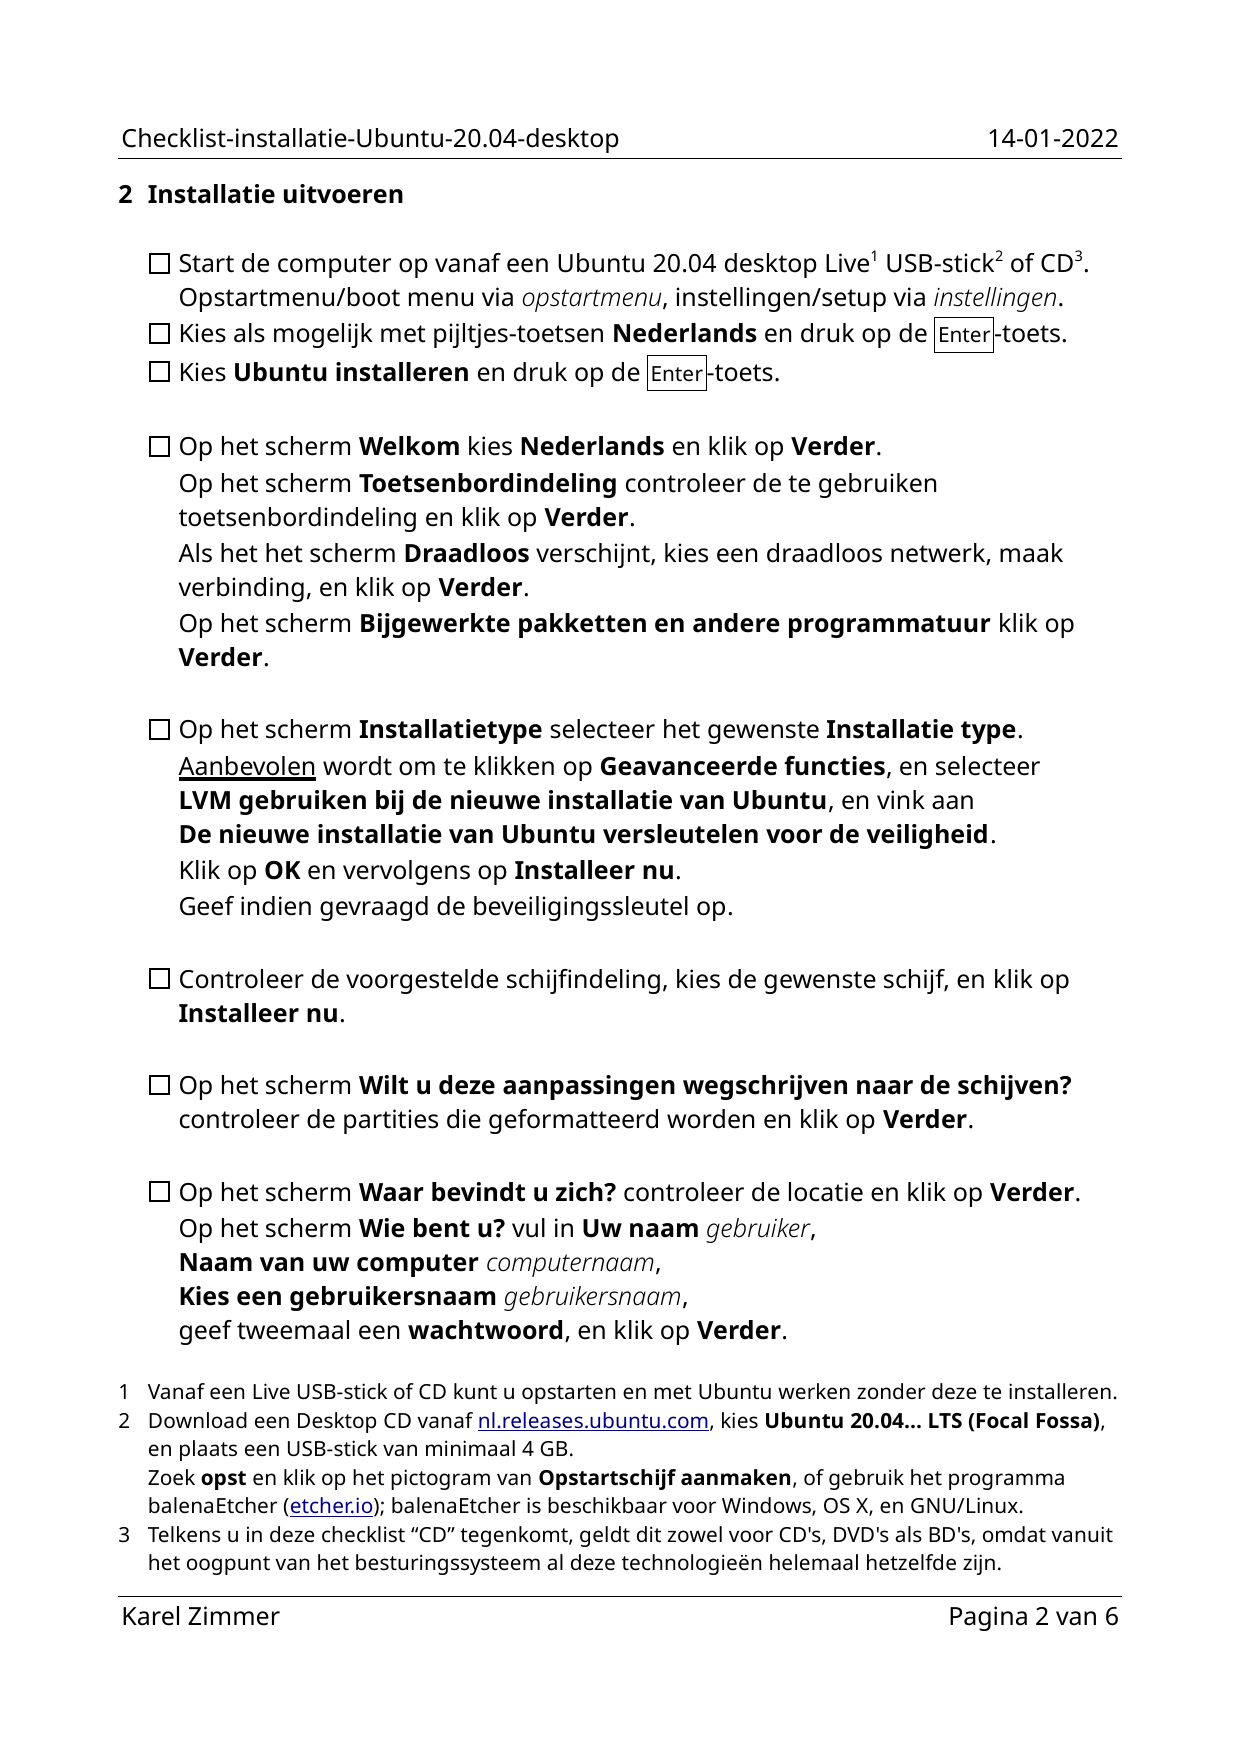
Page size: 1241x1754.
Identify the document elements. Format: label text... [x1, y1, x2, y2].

table_cell [141, 675, 177, 711]
table_cell [141, 535, 177, 605]
table_cell [177, 1137, 1121, 1173]
table_cell [141, 960, 177, 1031]
table_cell Op het scherm Wilt u deze aanpassingen wegschrijven naar de schijven? controleer de partities die geformatteerd worden en klik op Verder. [177, 1067, 1121, 1137]
table_cell Klik op OK en vervolgens op Installeer nu. [177, 852, 1121, 888]
table_cell Op het scherm Installatietype selecteer het gewenste Installatie type. [177, 711, 1121, 747]
table_cell Op het scherm Wie bent u? vul in Uw naam gebruiker, Naam van uw computer computernaam, Kies een gebruikersnaam gebruikersnaam, geef tweemaal een wachtwoord, en klik op Verder. [177, 1210, 1121, 1348]
table_cell [177, 1031, 1121, 1067]
table_cell [141, 1031, 177, 1067]
table_cell [141, 711, 177, 747]
table_cell [141, 464, 177, 534]
table_cell [141, 392, 177, 428]
table_cell [141, 1210, 177, 1348]
table_cell [141, 315, 177, 353]
table_cell Op het scherm Bijgewerkte pakketten en andere programmatuur klik op Verder. [177, 605, 1121, 675]
table_header [141, 245, 177, 315]
table_cell Op het scherm Welkom kies Nederlands en klik op Verder. [177, 428, 1121, 464]
table_cell Geef indien gevraagd de beveiligingssleutel op. [177, 888, 1121, 924]
table_cell [141, 852, 177, 888]
table_cell [141, 888, 177, 924]
list Installatie uitvoeren [118, 177, 1122, 211]
table_header Start de computer op vanaf een Ubuntu 20.04 desktop Live USB-stick of CD. Opstartmenu/boot menu via opstartmenu, instellingen/setup via instellingen. [177, 245, 1121, 315]
table_cell [141, 354, 177, 392]
table_cell Op het scherm Waar bevindt u zich? controleer de locatie en klik op Verder. [177, 1173, 1121, 1209]
table_cell [141, 1173, 177, 1209]
table_cell Kies Ubuntu installeren en druk op de Enter-toets. [177, 354, 1121, 392]
table_cell [141, 748, 177, 852]
table_cell [177, 392, 1121, 428]
table_cell [177, 924, 1121, 960]
table_cell Aanbevolen wordt om te klikken op Geavanceerde functies, en selecteer LVM gebruiken bij de nieuwe installatie van Ubuntu, en vink aan De nieuwe installatie van Ubuntu versleutelen voor de veiligheid. [177, 748, 1121, 852]
table_cell Controleer de voorgestelde schijfindeling, kies de gewenste schijf, en klik op Installeer nu. [177, 960, 1121, 1031]
table_cell Op het scherm Toetsenbordindeling controleer de te gebruiken toetsenbordindeling en klik op Verder. [177, 464, 1121, 534]
table_cell [141, 605, 177, 675]
table_cell [141, 1067, 177, 1137]
table_cell [141, 1137, 177, 1173]
table_cell [177, 675, 1121, 711]
table_cell [141, 924, 177, 960]
table_cell [141, 428, 177, 464]
table_cell Kies als mogelijk met pijltjes-toetsen Nederlands en druk op de Enter-toets. [177, 315, 1121, 353]
table_cell Als het het scherm Draadloos verschijnt, kies een draadloos netwerk, maak verbinding, en klik op Verder. [177, 535, 1121, 605]
